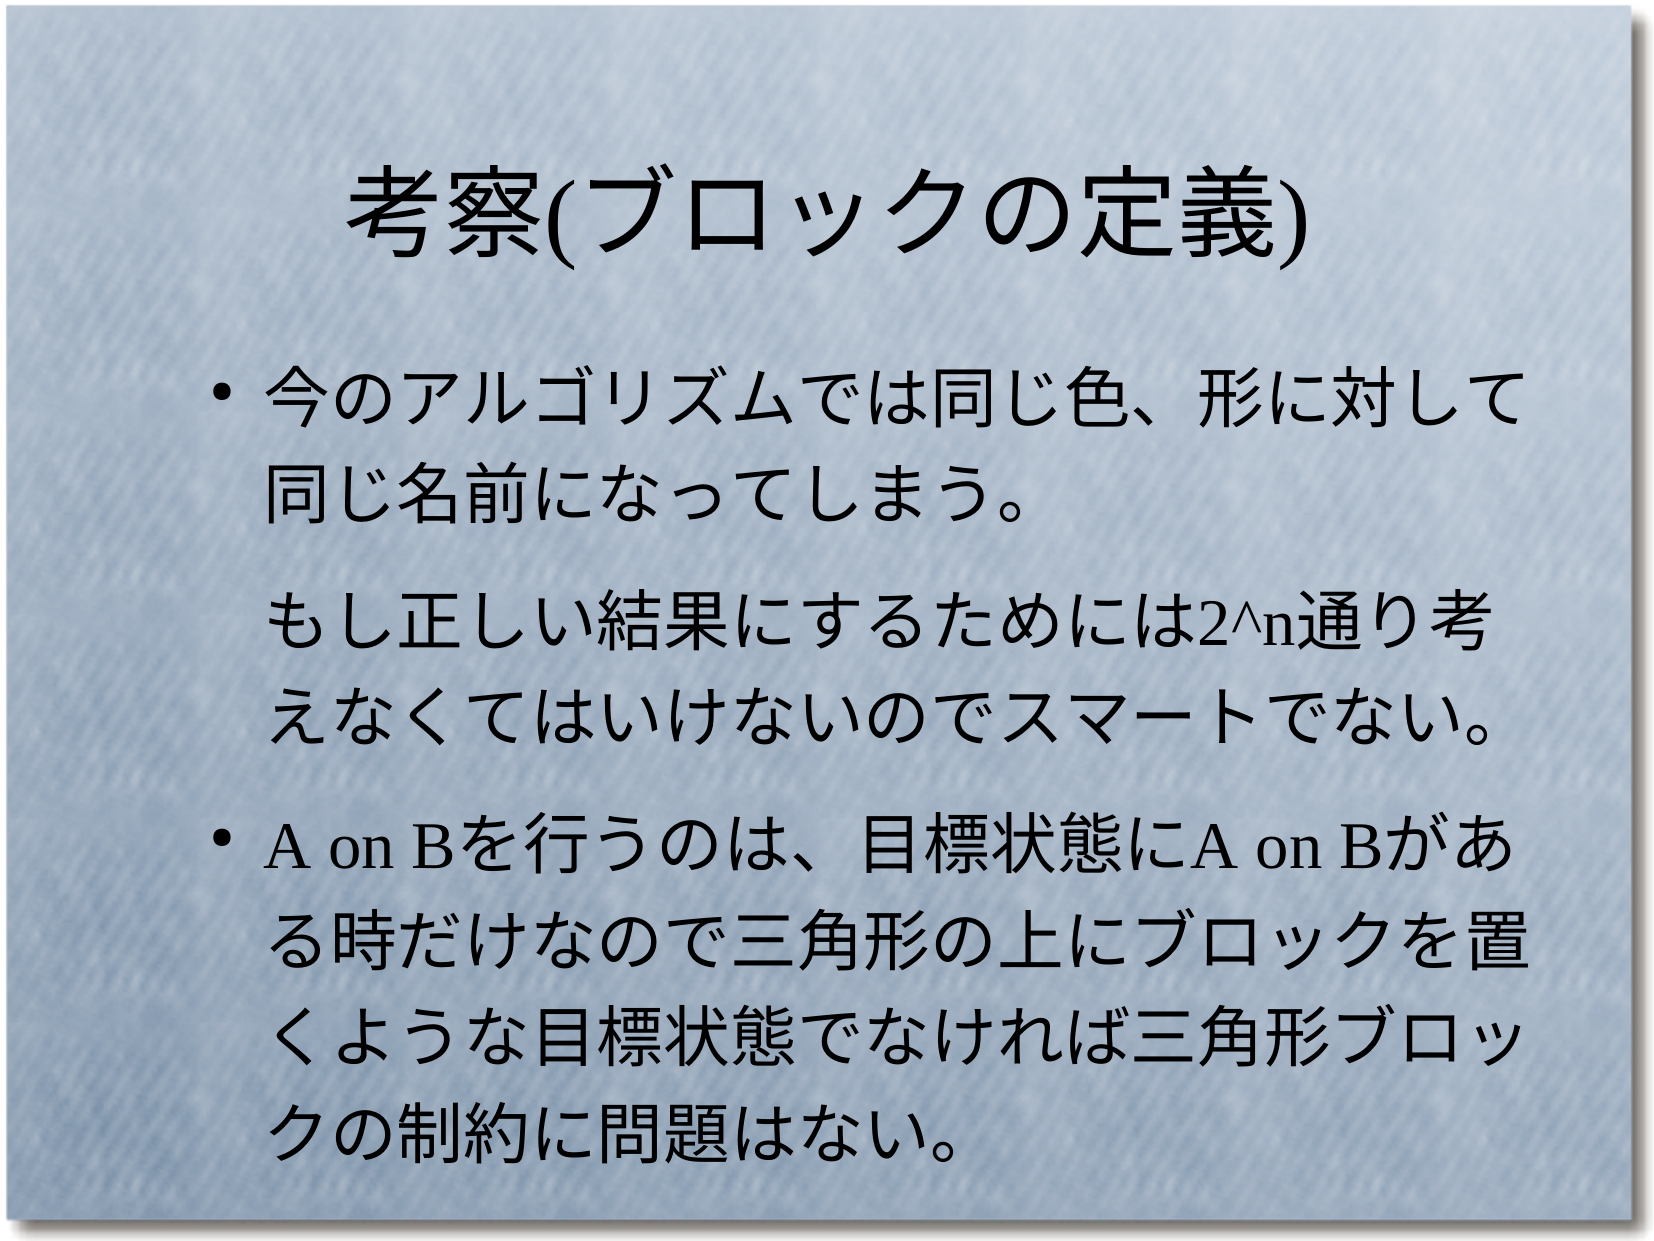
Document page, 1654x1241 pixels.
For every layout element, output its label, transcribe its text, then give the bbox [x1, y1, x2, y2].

picture [0, 0, 1654, 1241]
title 考察(ブロックの定義) [121, 102, 1534, 310]
list 今のアルゴリズムでは同じ色、形に対して同じ名前になってしまう。 もし正しい結果にするためには2^n通り考えなくてはいけないのでスマートでない。 A on Bを行うのは、目標状態にA on Bがある時だけなので三角形の上にブロックを置くような目標状態でなければ三角形ブロックの制約に問題はない。 [121, 344, 1534, 1065]
